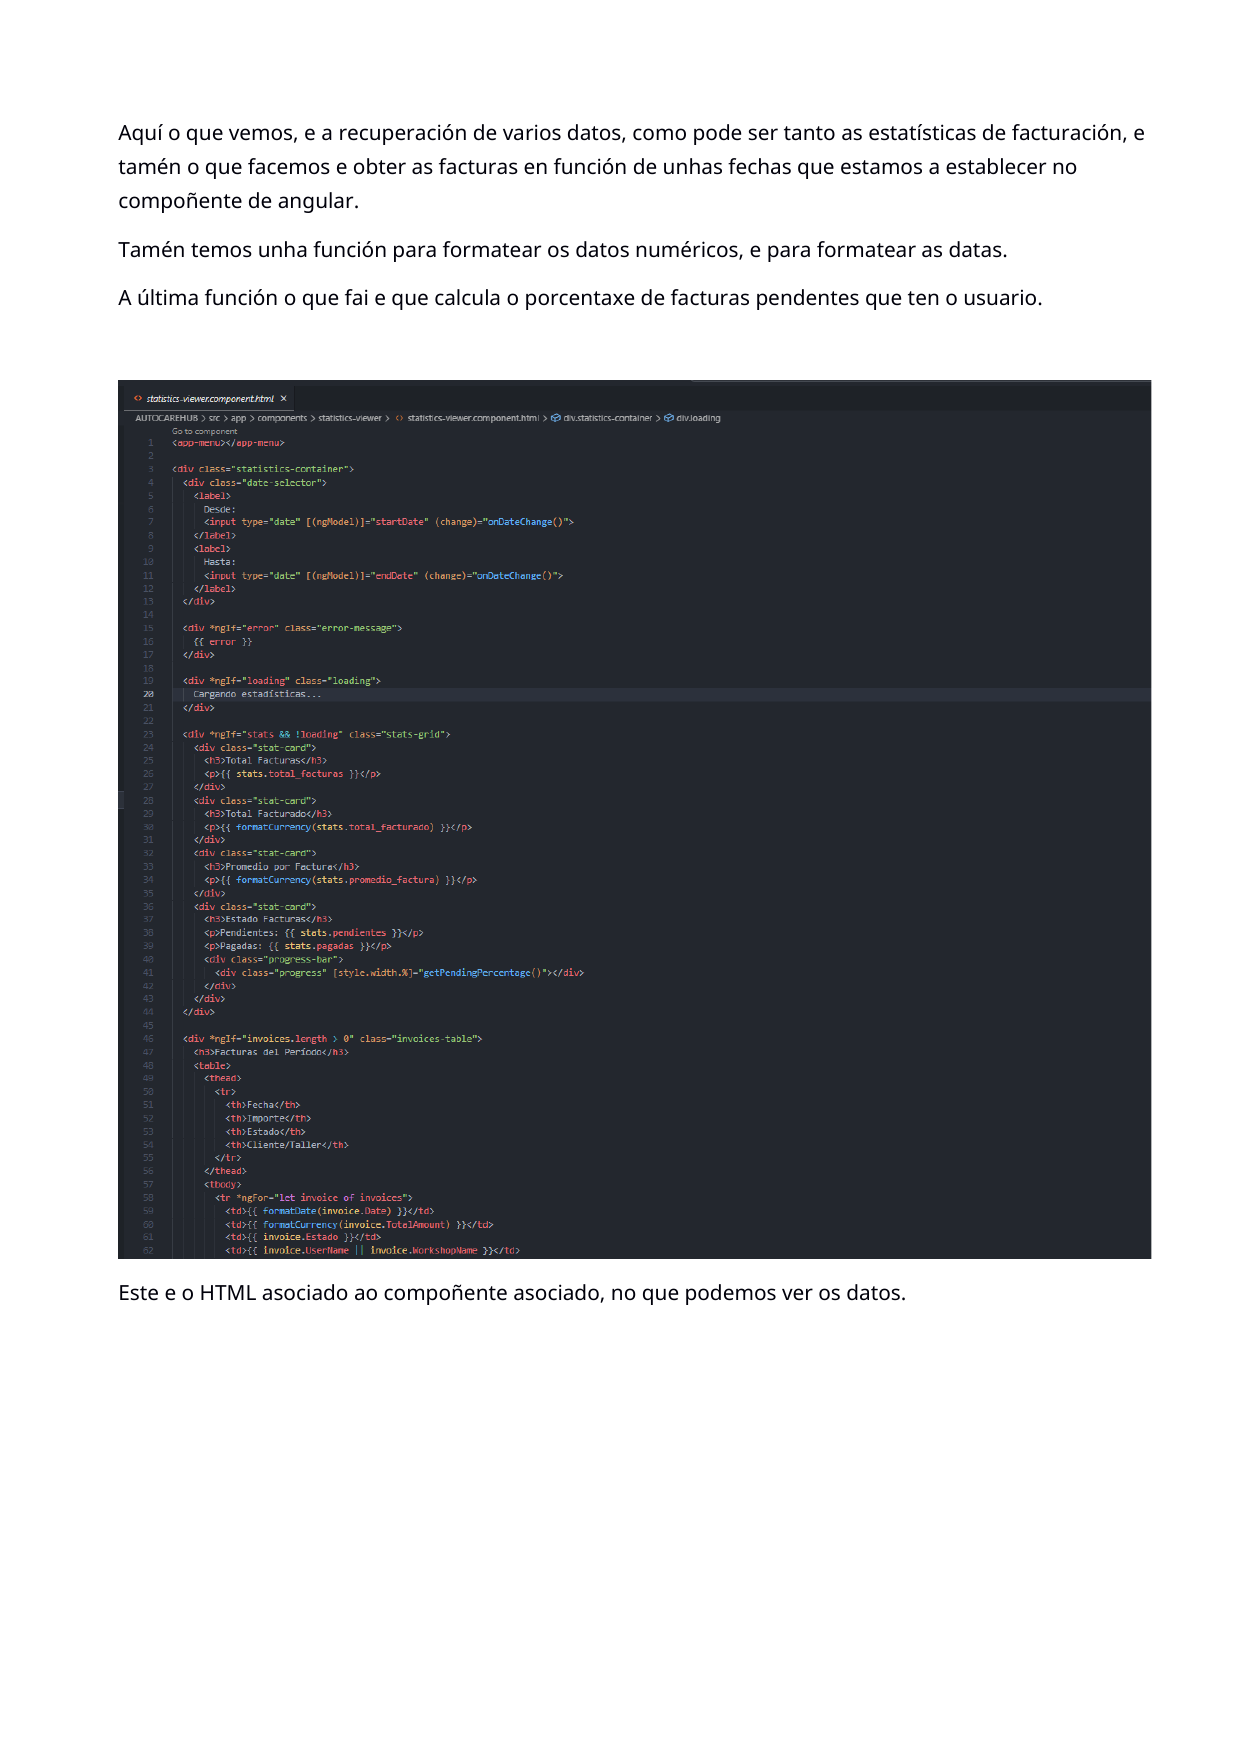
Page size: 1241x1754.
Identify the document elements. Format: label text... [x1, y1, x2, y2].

text Aquí o que vemos, e a recuperación de varios datos, como pode ser tanto as estatísticas de facturación, e tamén o que facemos e obter as facturas en función de unhas fechas que estamos a establecer no compoñente de angular. [118, 118, 1152, 215]
text Este e o HTML asociado ao compoñente asociado, no que podemos ver os datos. [118, 1278, 1152, 1306]
text Tamén temos unha función para formatear os datos numéricos, e para formatear as datas. [118, 235, 1152, 263]
text A última función o que fai e que calcula o porcentaxe de facturas pendentes que ten o usuario. [118, 283, 1152, 312]
picture [118, 380, 1152, 1259]
